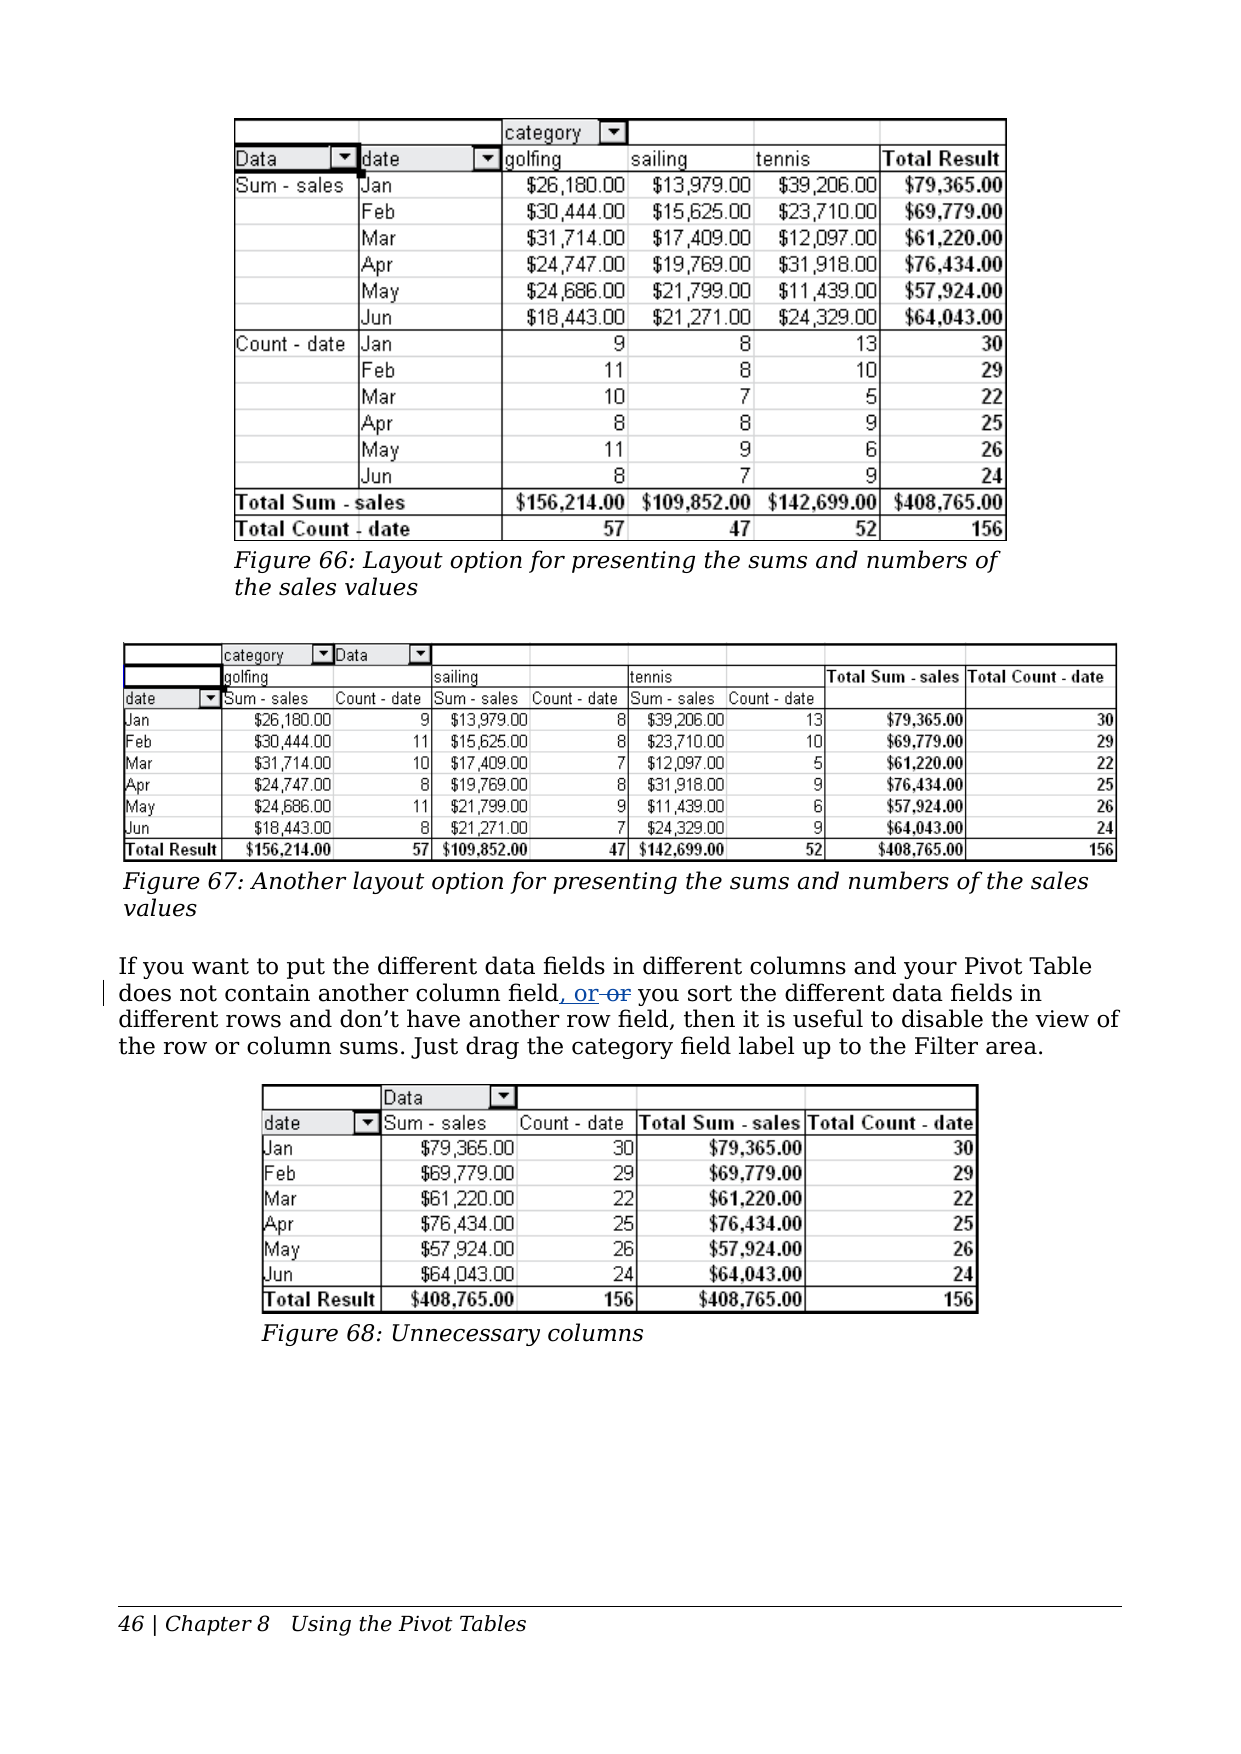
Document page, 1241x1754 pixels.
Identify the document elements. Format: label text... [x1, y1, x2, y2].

picture [123, 642, 1118, 862]
text Figure 68: Unnecessary columns [262, 1320, 979, 1346]
text Figure 67: Another layout option for presenting the sums and numbers of the sales values [123, 868, 1117, 922]
picture [235, 119, 1006, 540]
text If you want to put the different data fields in different columns and your Pivot Table does not contain another column field, or you sort the different data fields in different rows and don’t have another row field, then it is useful to disable the view of the row or column sums. Just drag the category field label up to the Filter area. [118, 953, 1122, 1060]
text Figure 66: Layout option for presenting the sums and numbers of the sales values [234, 547, 1006, 600]
picture [261, 1084, 979, 1314]
